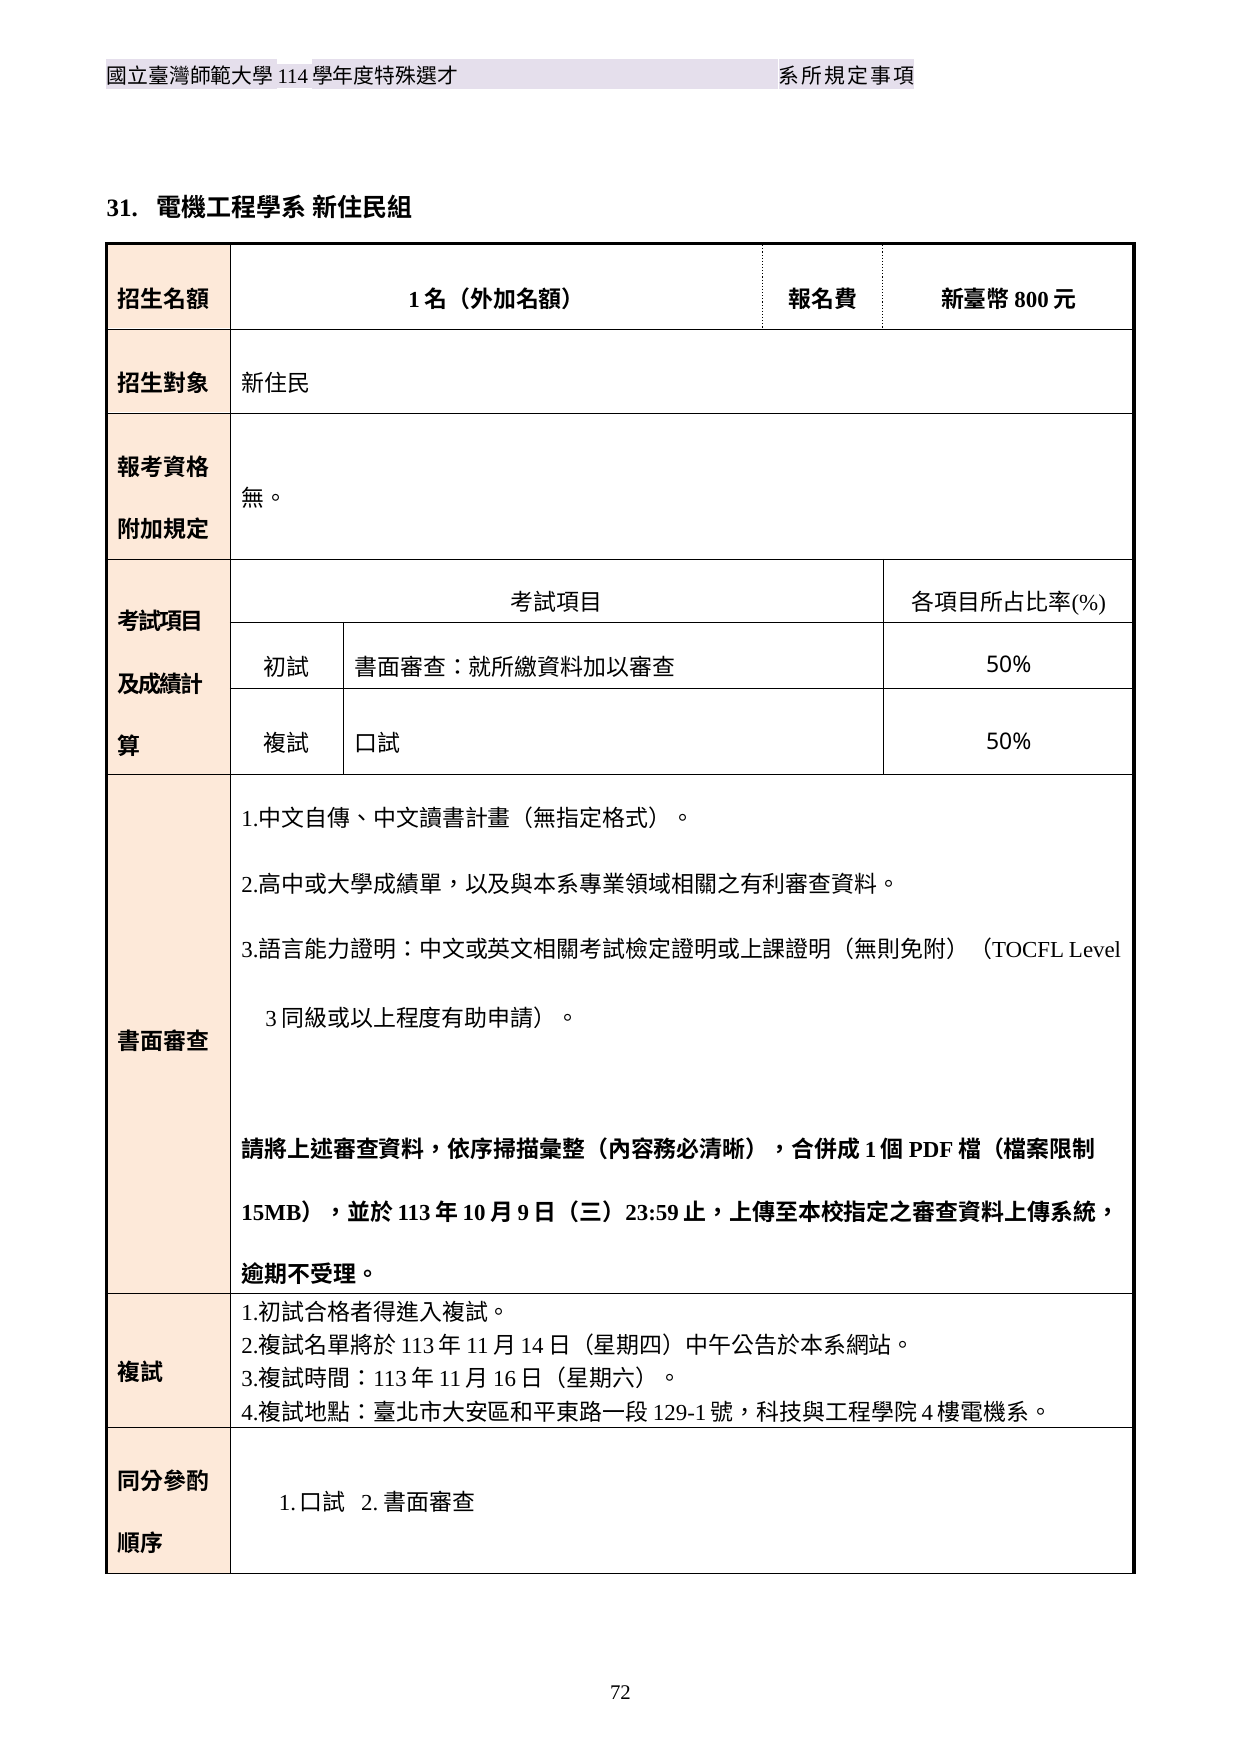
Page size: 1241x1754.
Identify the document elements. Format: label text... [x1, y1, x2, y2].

table_header 新臺幣800元 [883, 245, 1132, 328]
table_cell 複試 [231, 689, 343, 774]
table_header 招生名額 [108, 245, 230, 328]
table_cell 報考資格 附加規定 [108, 414, 230, 559]
table_cell 考試項目 [231, 560, 883, 622]
table_cell 50% [884, 689, 1132, 774]
table_header 報名費 [763, 245, 883, 328]
table_header 1名（外加名額） [231, 245, 762, 328]
list 電機工程學系 新住民組 [106, 187, 1134, 223]
table_cell 各項目所占比率(%) [884, 560, 1132, 622]
table_cell 50% [884, 623, 1132, 688]
table_cell 新住民 [231, 330, 1132, 412]
table_cell 招生對象 [108, 330, 230, 412]
table_cell 複試 [108, 1294, 230, 1427]
table_cell 書面審查 [108, 775, 230, 1293]
table_cell 無。 [231, 414, 1132, 559]
table_cell 書面審查：就所繳資料加以審查 [344, 623, 883, 688]
table_cell 1.中文自傳、中文讀書計畫（無指定格式）。 2.高中或大學成績單，以及與本系專業領域相關之有利審查資料。 3.語言能力證明：中文或英文相關考試檢定證明或上課證明（無則免附）（TOCFL Level 3同級或以上程度有助申請）。 請將上述審查資料，依序掃描彙整（內容務必清晰），合併成1個 PDF檔（檔案限制15MB），並於113年10月9日（三）23:59止，上傳至本校指定之審查資料上傳系統，逾期不受理。 [231, 775, 1132, 1293]
table_cell 初試 [231, 623, 343, 688]
table_cell 1.初試合格者得進入複試。 2.複試名單將於113年11月14日（星期四）中午公告於本系網站。 3.複試時間：113年11月16日（星期六）。 4.複試地點：臺北市大安區和平東路一段129-1號，科技與工程學院4樓電機系。 [231, 1294, 1132, 1427]
table_cell 口試 2. 書面審查 [231, 1428, 1132, 1573]
table_cell 口試 [344, 689, 883, 774]
table_cell 同分參酌 順序 [108, 1428, 230, 1573]
table_cell 考試項目及成績計算 [108, 560, 230, 774]
